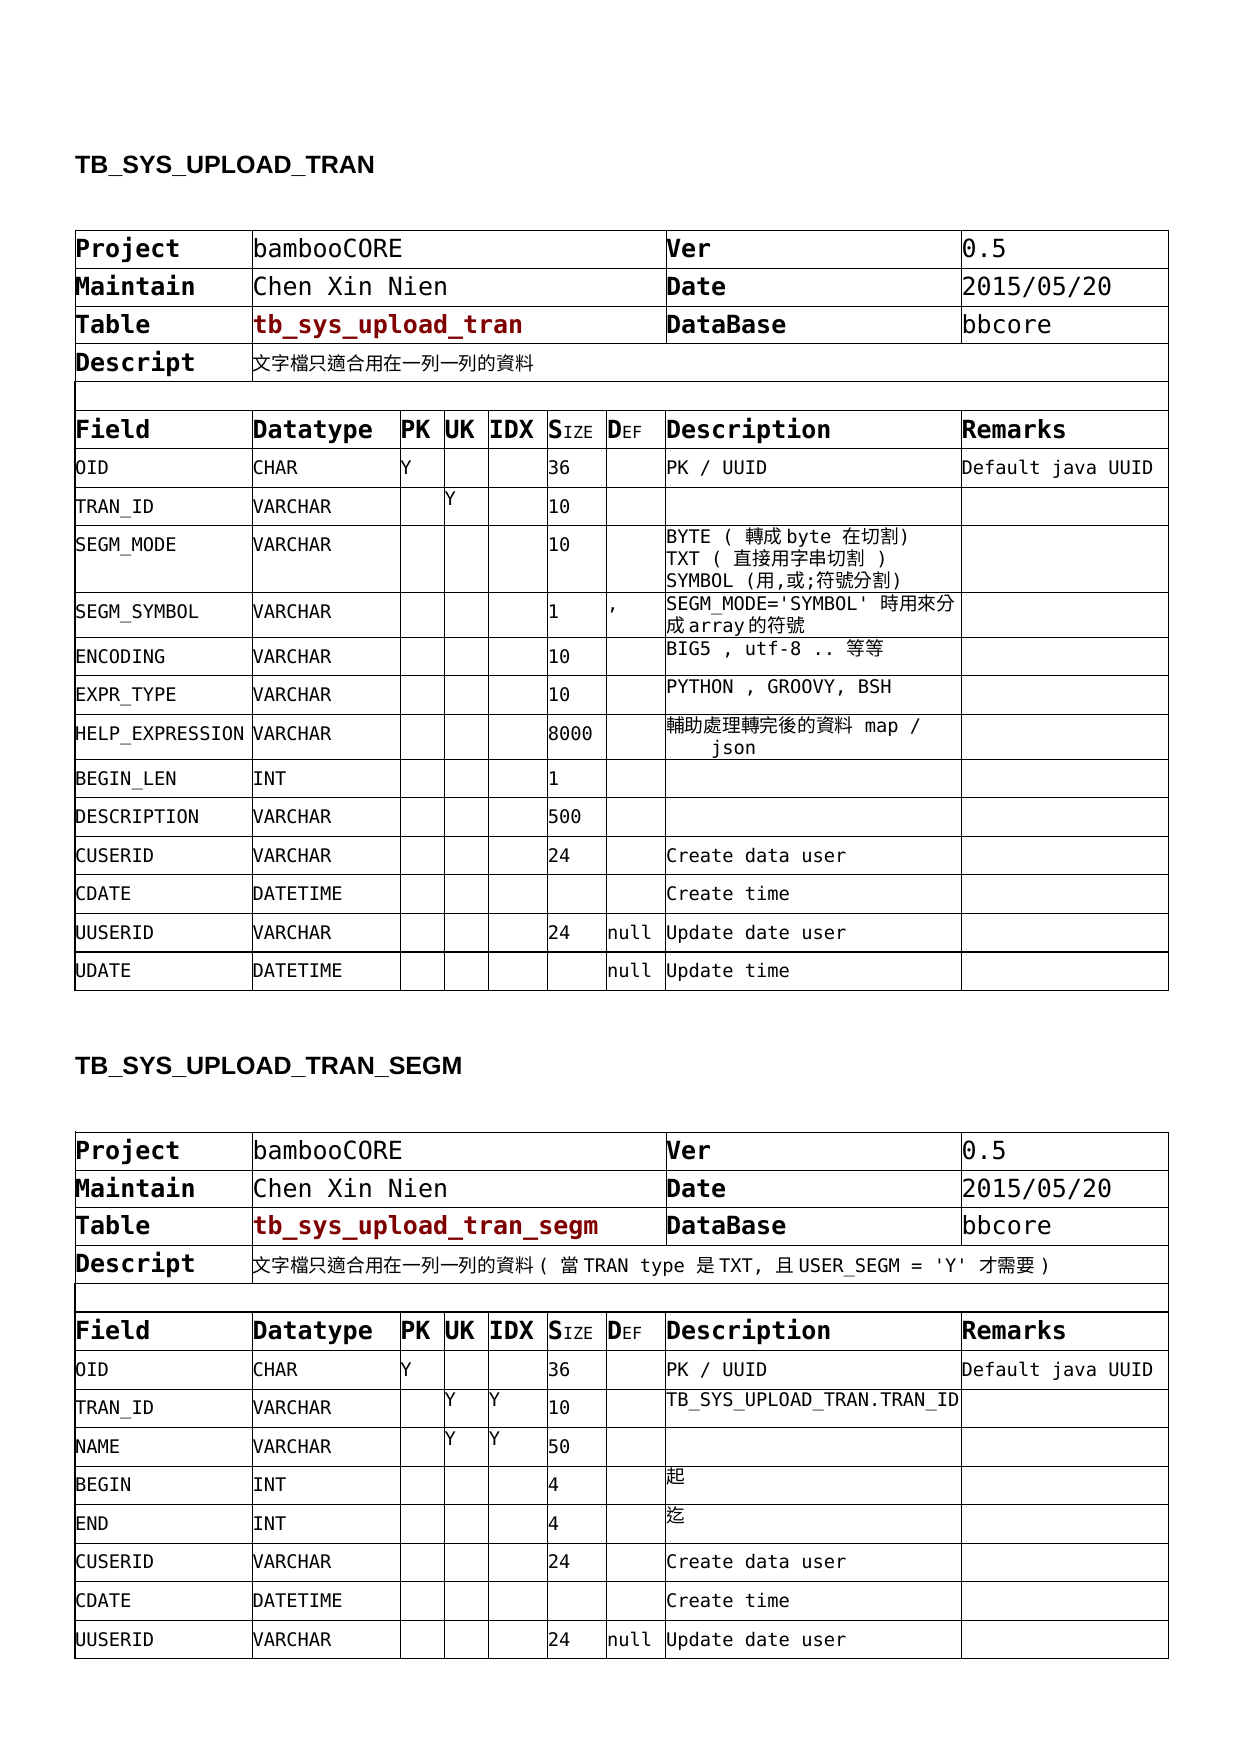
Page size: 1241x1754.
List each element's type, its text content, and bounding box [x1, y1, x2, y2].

table_cell VARCHAR [253, 1621, 400, 1658]
table_cell [1169, 714, 1181, 759]
table_cell [401, 1621, 444, 1658]
table_cell [489, 593, 547, 637]
table_cell [962, 593, 1168, 637]
table_cell [489, 488, 547, 525]
table_cell [401, 1582, 444, 1620]
table_cell [401, 526, 444, 592]
table_cell UK [445, 1313, 488, 1350]
table_cell [548, 1582, 606, 1620]
table_cell [445, 1621, 488, 1658]
table_cell UUSERID [76, 914, 252, 951]
table_cell [1175, 306, 1181, 343]
table_cell SEGM_MODE [76, 526, 252, 592]
table_cell [1169, 525, 1181, 592]
table_header Ver [667, 1133, 961, 1169]
table_cell [962, 1582, 1168, 1620]
table_cell Update time [666, 953, 961, 990]
table_cell BIG5 , utf-8 .. 等等 [666, 638, 961, 675]
table_cell [1169, 1581, 1181, 1620]
table_cell UDATE [76, 953, 252, 990]
table_cell 文字檔只適合用在一列一列的資料 [253, 344, 1168, 381]
table_cell [666, 488, 961, 525]
table_cell DATETIME [253, 875, 400, 913]
table_cell 1 [548, 760, 606, 797]
table_cell [962, 1428, 1168, 1466]
table_cell OID [76, 449, 252, 487]
table_header [1168, 1131, 1172, 1169]
table_cell [445, 953, 488, 990]
table_cell Create data user [666, 837, 961, 874]
table_cell INT [253, 1505, 400, 1543]
table_cell 4 [548, 1505, 606, 1543]
table_cell 1 [548, 593, 606, 637]
table_cell 文字檔只適合用在一列一列的資料 ( 當 TRAN type 是 TXT, 且 USER_SEGM = 'Y' 才需要 ) [253, 1246, 1168, 1283]
table_cell [445, 837, 488, 874]
table_cell Field [76, 1313, 252, 1350]
table_header [1175, 230, 1181, 268]
table_cell Descript [76, 1246, 252, 1283]
table_cell SIZE [548, 411, 606, 448]
table_cell CHAR [253, 449, 400, 487]
table_cell PK / UUID [666, 1351, 961, 1388]
table_cell [489, 526, 547, 592]
table_cell [1169, 913, 1181, 951]
table_cell [401, 914, 444, 951]
table_cell [489, 1467, 547, 1504]
table_cell [962, 760, 1168, 797]
table_cell [489, 715, 547, 759]
table_cell Y [401, 449, 444, 487]
table_cell Create data user [666, 1544, 961, 1581]
table_cell [1169, 1620, 1181, 1658]
table_cell 4 [548, 1467, 606, 1504]
table_cell 8000 [548, 715, 606, 759]
table_cell [489, 1582, 547, 1620]
table_cell [607, 1467, 665, 1504]
table_cell Description [666, 411, 961, 448]
table_header 0.5 [962, 231, 1168, 268]
table_cell VARCHAR [253, 1390, 400, 1427]
table_cell VARCHAR [253, 1544, 400, 1581]
table_cell CUSERID [76, 1544, 252, 1581]
table_cell 10 [548, 488, 606, 525]
table_cell [1169, 951, 1181, 990]
table_cell [1169, 487, 1181, 525]
table_cell VARCHAR [253, 676, 400, 714]
table_cell 起 [666, 1467, 961, 1504]
table_cell Default java UUID [962, 1351, 1168, 1388]
table_cell Remarks [962, 411, 1168, 448]
table_cell OID [76, 1351, 252, 1388]
table_cell [666, 798, 961, 836]
table_cell [445, 638, 488, 675]
table_cell [445, 1351, 488, 1388]
table_cell CHAR [253, 1351, 400, 1388]
table_cell Y [489, 1390, 547, 1427]
table_cell bbcore [962, 307, 1168, 343]
table_cell [607, 1582, 665, 1620]
table_cell EXPR_TYPE [76, 676, 252, 714]
table_cell 10 [548, 676, 606, 714]
table_cell 10 [548, 638, 606, 675]
table_cell 24 [548, 837, 606, 874]
table_header Ver [667, 231, 961, 268]
table_cell Default java UUID [962, 449, 1168, 487]
table_cell 24 [548, 914, 606, 951]
table_cell PK [401, 1313, 444, 1350]
table_cell [607, 1544, 665, 1581]
table_cell TB_SYS_UPLOAD_TRAN.TRAN_ID [666, 1390, 961, 1427]
table_cell null [607, 953, 665, 990]
table_cell [607, 837, 665, 874]
table_cell PK [401, 411, 444, 448]
table_cell Y [445, 488, 488, 525]
table_cell [445, 593, 488, 637]
table_cell Chen Xin Nien [253, 1171, 666, 1207]
table_cell 2015/05/20 [962, 1171, 1168, 1207]
table_cell DataBase [667, 1208, 961, 1245]
table_cell [401, 676, 444, 714]
table_cell [607, 638, 665, 675]
table_cell tb_sys_upload_tran [253, 307, 666, 343]
table_cell ENCODING [76, 638, 252, 675]
table_cell CDATE [76, 1582, 252, 1620]
table_cell Create time [666, 875, 961, 913]
table_cell [76, 382, 1168, 410]
table_cell Update date user [666, 914, 961, 951]
table_cell PK / UUID [666, 449, 961, 487]
table_cell [962, 914, 1168, 951]
table_cell 輔助處理轉完後的資料 map / json [666, 715, 961, 759]
table_cell [489, 953, 547, 990]
subtitle TB_SYS_UPLOAD_TRAN [75, 146, 1165, 183]
table_cell UK [445, 411, 488, 448]
table_cell BEGIN [76, 1467, 252, 1504]
table_cell DESCRIPTION [76, 798, 252, 836]
table_header [1175, 1131, 1181, 1169]
table_cell [666, 1428, 961, 1466]
table_cell Datatype [253, 1313, 400, 1350]
table_cell [401, 953, 444, 990]
table_cell [1169, 1311, 1181, 1350]
table_cell bbcore [962, 1208, 1168, 1245]
table_cell [607, 715, 665, 759]
table_cell [1169, 381, 1181, 410]
table_cell VARCHAR [253, 488, 400, 525]
table_cell [962, 1467, 1168, 1504]
table_cell VARCHAR [253, 914, 400, 951]
table_cell SIZE [548, 1313, 606, 1350]
table_cell Table [76, 307, 252, 343]
table_cell [489, 1351, 547, 1388]
table_cell [607, 1390, 665, 1427]
table_cell [489, 760, 547, 797]
table_cell [489, 875, 547, 913]
table_header bambooCORE [253, 1133, 666, 1169]
subtitle TB_SYS_UPLOAD_TRAN_SEGM [75, 1047, 1165, 1085]
table_cell [401, 1467, 444, 1504]
table_cell [401, 715, 444, 759]
table_cell CDATE [76, 875, 252, 913]
table_cell [666, 760, 961, 797]
table_cell DEF [607, 411, 665, 448]
table_cell [445, 875, 488, 913]
table_cell [445, 526, 488, 592]
table_cell [1169, 592, 1181, 637]
table_cell [1175, 343, 1181, 381]
table_cell [962, 1505, 1168, 1543]
table_cell VARCHAR [253, 837, 400, 874]
table_cell Y [401, 1351, 444, 1388]
table_cell [962, 837, 1168, 874]
table_cell [401, 1428, 444, 1466]
table_cell [445, 1544, 488, 1581]
table_cell Maintain [76, 1171, 252, 1207]
table_cell [962, 875, 1168, 913]
table_cell VARCHAR [253, 715, 400, 759]
table_cell [607, 875, 665, 913]
table_cell Description [666, 1313, 961, 1350]
table_cell VARCHAR [253, 526, 400, 592]
table_cell [445, 760, 488, 797]
table_cell UUSERID [76, 1621, 252, 1658]
table_cell [962, 638, 1168, 675]
table_cell [962, 798, 1168, 836]
table_cell null [607, 1621, 665, 1658]
table_cell [607, 760, 665, 797]
table_cell [1175, 1170, 1181, 1207]
table_cell [1169, 675, 1181, 714]
table_cell [607, 1505, 665, 1543]
table_cell Table [76, 1208, 252, 1245]
table_cell BYTE ( 轉成byte 在切割) TXT ( 直接用字串切割 ) SYMBOL (用,或;符號分割) [666, 526, 961, 592]
table_cell Y [489, 1428, 547, 1466]
table_cell DATETIME [253, 1582, 400, 1620]
table_cell [607, 798, 665, 836]
table_cell [1175, 1245, 1181, 1283]
table_cell [1169, 759, 1181, 797]
table_cell [401, 875, 444, 913]
table_cell Create time [666, 1582, 961, 1620]
table_cell [445, 676, 488, 714]
table_header 0.5 [962, 1133, 1168, 1169]
table_cell [445, 715, 488, 759]
table_cell [962, 1390, 1168, 1427]
table_cell Field [76, 411, 252, 448]
table_cell [1169, 1350, 1181, 1388]
table_cell [548, 875, 606, 913]
table_cell [607, 526, 665, 592]
table_cell [489, 798, 547, 836]
table_cell Descript [76, 344, 252, 381]
table_cell [401, 1390, 444, 1427]
table_cell INT [253, 760, 400, 797]
table_cell [962, 1621, 1168, 1658]
table_cell [1169, 410, 1181, 448]
table_cell [445, 1582, 488, 1620]
table_cell [489, 1544, 547, 1581]
table_cell TRAN_ID [76, 488, 252, 525]
table_cell [607, 1351, 665, 1388]
table_cell IDX [489, 411, 547, 448]
table_cell [1169, 836, 1181, 874]
table_cell INT [253, 1467, 400, 1504]
table_cell Maintain [76, 269, 252, 306]
table_cell [401, 1544, 444, 1581]
table_cell [401, 798, 444, 836]
table_cell SEGM_MODE='SYMBOL' 時用來分成array的符號 [666, 593, 961, 637]
table_cell VARCHAR [253, 638, 400, 675]
table_header Project [76, 231, 252, 268]
table_header Project [76, 1133, 252, 1169]
table_cell VARCHAR [253, 1428, 400, 1466]
table_cell 36 [548, 1351, 606, 1388]
table_cell [607, 676, 665, 714]
table_cell Remarks [962, 1313, 1168, 1350]
table_cell [445, 914, 488, 951]
table_cell 10 [548, 526, 606, 592]
table_cell [76, 1284, 1168, 1311]
table_cell [401, 1505, 444, 1543]
table_cell [489, 676, 547, 714]
table_cell 24 [548, 1621, 606, 1658]
table_cell [962, 953, 1168, 990]
table_cell IDX [489, 1313, 547, 1350]
table_cell [607, 1428, 665, 1466]
table_cell [1169, 797, 1181, 836]
table_cell [401, 837, 444, 874]
table_cell DATETIME [253, 953, 400, 990]
table_cell Y [445, 1390, 488, 1427]
table_cell SEGM_SYMBOL [76, 593, 252, 637]
table_cell [1169, 1427, 1181, 1466]
table_cell [962, 715, 1168, 759]
table_cell Date [667, 1171, 961, 1207]
table_cell Y [445, 1428, 488, 1466]
table_cell [401, 593, 444, 637]
table_cell [1175, 268, 1181, 306]
table_cell TRAN_ID [76, 1390, 252, 1427]
table_cell [489, 638, 547, 675]
table_cell [445, 1467, 488, 1504]
table_cell 50 [548, 1428, 606, 1466]
table_cell null [607, 914, 665, 951]
table_cell [445, 798, 488, 836]
table_cell Datatype [253, 411, 400, 448]
table_cell Chen Xin Nien [253, 269, 666, 306]
table_cell VARCHAR [253, 593, 400, 637]
table_cell 2015/05/20 [962, 269, 1168, 306]
table_cell [607, 449, 665, 487]
table_cell [962, 676, 1168, 714]
table_cell [401, 488, 444, 525]
table_cell 迄 [666, 1505, 961, 1543]
table_cell 500 [548, 798, 606, 836]
table_cell VARCHAR [253, 798, 400, 836]
table_cell DEF [607, 1313, 665, 1350]
table_cell [489, 449, 547, 487]
table_cell END [76, 1505, 252, 1543]
table_cell CUSERID [76, 837, 252, 874]
table_cell 10 [548, 1390, 606, 1427]
table_cell [1169, 1389, 1181, 1427]
table_header bambooCORE [253, 231, 666, 268]
table_cell Date [667, 269, 961, 306]
table_cell [489, 837, 547, 874]
table_cell NAME [76, 1428, 252, 1466]
table_cell [607, 488, 665, 525]
table_cell [1169, 874, 1181, 913]
table_cell [489, 1505, 547, 1543]
table_cell [1169, 448, 1181, 487]
table_cell [445, 449, 488, 487]
table_cell [962, 488, 1168, 525]
table_cell [1169, 1283, 1181, 1311]
table_cell 24 [548, 1544, 606, 1581]
table_cell [962, 1544, 1168, 1581]
table_cell [445, 1505, 488, 1543]
table_cell [1169, 1504, 1181, 1543]
table_cell Update date user [666, 1621, 961, 1658]
table_cell [401, 638, 444, 675]
table_cell [1169, 1466, 1181, 1504]
table_cell [1169, 1543, 1181, 1581]
table_cell [489, 914, 547, 951]
table_cell [401, 760, 444, 797]
table_cell 36 [548, 449, 606, 487]
table_cell , [607, 593, 665, 637]
table_cell [489, 1621, 547, 1658]
table_cell BEGIN_LEN [76, 760, 252, 797]
table_cell tb_sys_upload_tran_segm [253, 1208, 666, 1245]
table_cell [962, 526, 1168, 592]
table_cell [1175, 1207, 1181, 1245]
table_cell PYTHON , GROOVY, BSH [666, 676, 961, 714]
table_cell HELP_EXPRESSION [76, 715, 252, 759]
table_cell [548, 953, 606, 990]
table_cell [1169, 637, 1181, 675]
table_cell DataBase [667, 307, 961, 343]
